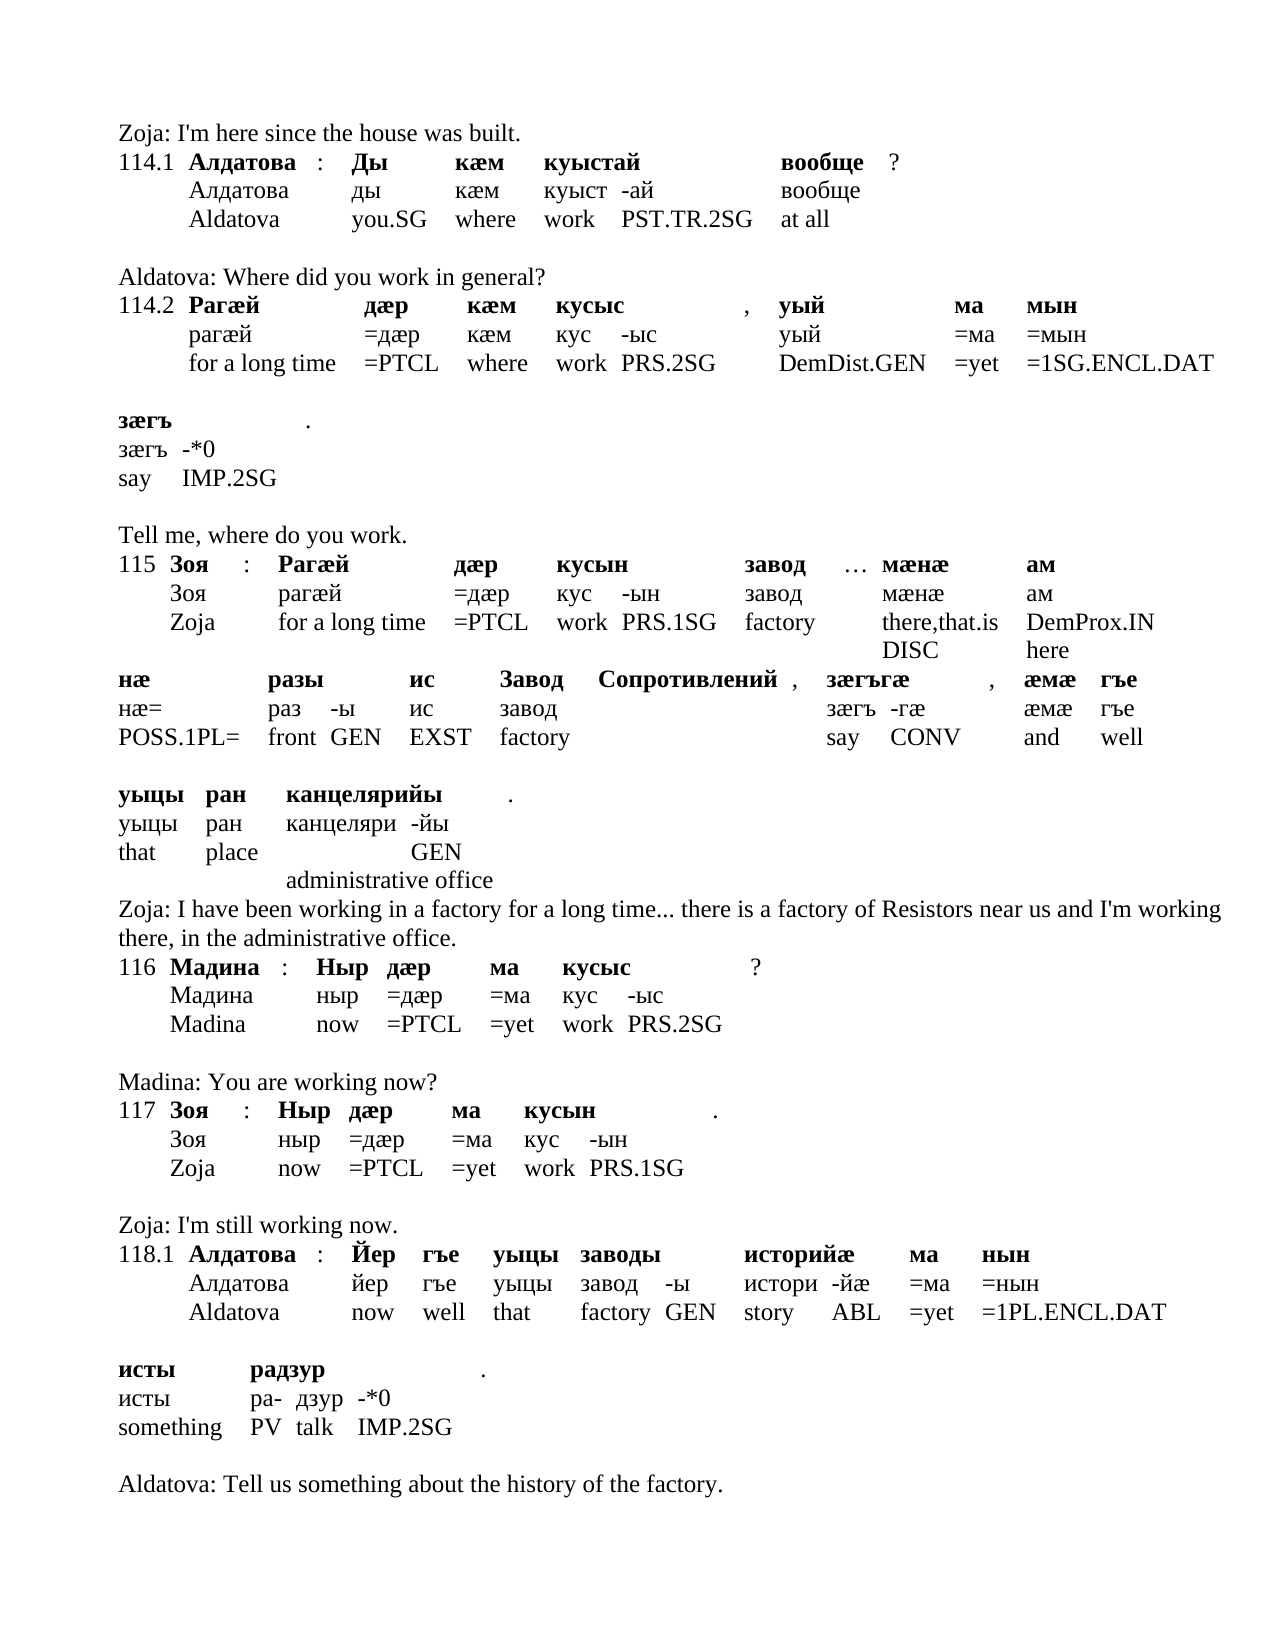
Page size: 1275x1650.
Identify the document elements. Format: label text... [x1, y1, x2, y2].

text Зоя [169, 549, 229, 578]
text -гæ [890, 693, 961, 722]
text ABL [831, 1297, 882, 1326]
text GEN [330, 722, 382, 751]
text вообще [781, 147, 874, 176]
text and [1023, 722, 1073, 751]
text æмæ [1023, 693, 1073, 722]
text ис [409, 664, 486, 693]
text here [1026, 636, 1169, 664]
text EXST [409, 722, 472, 751]
text IMP.2SG [182, 463, 277, 492]
text Zoja [169, 607, 215, 636]
text ма [451, 1096, 510, 1124]
text кус [562, 981, 613, 1009]
text front [268, 722, 316, 751]
text æмæ [1023, 664, 1087, 693]
text Zoja: I'm still working now. [118, 1211, 1249, 1239]
text work [524, 1153, 575, 1182]
text вообще [781, 176, 861, 204]
text =ма [489, 981, 534, 1009]
text мын [1026, 291, 1228, 319]
text -*0 [357, 1383, 453, 1412]
text =1PL.ENCL.DAT [982, 1297, 1167, 1326]
text =ма [909, 1268, 954, 1297]
text ис [409, 693, 472, 722]
text well [422, 1297, 465, 1326]
text : [317, 147, 338, 176]
text =ма [451, 1124, 496, 1153]
text =yet [954, 348, 999, 377]
text say [118, 463, 168, 492]
text Завод [499, 664, 584, 693]
text something [118, 1412, 222, 1441]
text DemDist.GEN [778, 348, 926, 377]
text DemProx.IN [1026, 607, 1155, 636]
text =PTCL [453, 607, 529, 636]
text ран [205, 808, 258, 837]
text for a long time [188, 348, 336, 377]
text истори [744, 1268, 818, 1297]
text кус [556, 578, 608, 607]
text 115 [118, 549, 156, 578]
text work [562, 1009, 613, 1038]
text кус [556, 319, 607, 348]
text 116 [118, 952, 156, 981]
text Madina [169, 1009, 253, 1038]
text завод [744, 549, 829, 578]
text завод [744, 578, 815, 607]
text Aldatova [188, 1297, 289, 1326]
text кæм [455, 176, 516, 204]
text -ын [589, 1124, 684, 1153]
text зæгъ [118, 434, 168, 463]
text кусыс [556, 291, 730, 319]
text PRS.2SG [627, 1009, 722, 1038]
text ? [750, 952, 771, 981]
text Йер [351, 1239, 408, 1268]
text =yet [489, 1009, 534, 1038]
text . [507, 779, 528, 808]
text кæм [467, 319, 528, 348]
text PRS.2SG [621, 348, 716, 377]
text for a long time [278, 607, 426, 636]
text Zoja: I'm here since the house was built. [118, 118, 1249, 147]
text разы [268, 664, 395, 693]
text CONV [890, 722, 961, 751]
text =PTCL [387, 1009, 462, 1038]
text . [712, 1096, 733, 1124]
text -ай [621, 176, 753, 204]
text , [792, 664, 813, 693]
text -ыс [627, 981, 722, 1009]
text =дæр [348, 1124, 424, 1153]
text уый [778, 291, 940, 319]
text зæгъ [118, 406, 291, 434]
text -ын [622, 578, 717, 607]
text -ыс [621, 319, 716, 348]
text ма [489, 952, 548, 981]
text that [493, 1297, 552, 1326]
text уыцы [118, 779, 192, 808]
text Aldatova [188, 204, 289, 233]
text Алдатова [188, 1268, 289, 1297]
text that [118, 837, 178, 866]
text канцеляри [286, 808, 397, 837]
text ? [888, 147, 909, 176]
text where [467, 348, 528, 377]
text : [317, 1239, 338, 1268]
text -ы [330, 693, 382, 722]
text now [278, 1153, 321, 1182]
text ам [1026, 578, 1155, 607]
text Ныр [278, 1096, 335, 1124]
text дæр [453, 549, 543, 578]
text Ныр [316, 952, 373, 981]
text Рагæй [278, 549, 440, 578]
text Zoja: I have been working in a factory for a long time... there is a factory of Resistors near us and I'm working there, in the administrative office. [118, 894, 1249, 952]
text factory [744, 607, 815, 636]
text ран [205, 779, 272, 808]
text place [205, 837, 258, 866]
text Зоя [169, 578, 215, 607]
text … [843, 549, 868, 578]
text =yet [451, 1153, 496, 1182]
text =yet [909, 1297, 954, 1326]
text гъе [1100, 693, 1143, 722]
text Зоя [169, 1096, 229, 1124]
text Tell me, where do you work. [118, 521, 1249, 549]
text историйæ [744, 1239, 895, 1268]
text ма [909, 1239, 968, 1268]
text дæр [364, 291, 453, 319]
text ра- [250, 1383, 282, 1412]
text гъе [1100, 664, 1157, 693]
text work [544, 204, 607, 233]
text administrative office [286, 866, 493, 894]
text дзур [296, 1383, 343, 1412]
text -ы [665, 1268, 716, 1297]
text =мын [1026, 319, 1214, 348]
text : [243, 1096, 264, 1124]
text Ды [351, 147, 441, 176]
text : [281, 952, 302, 981]
text PST.TR.2SG [621, 204, 753, 233]
text нæ= [118, 693, 240, 722]
text =1SG.ENCL.DAT [1026, 348, 1214, 377]
text мæнæ [882, 549, 1012, 578]
text talk [296, 1412, 343, 1441]
text Aldatova: Where did you work in general? [118, 262, 1249, 291]
text Алдатова [188, 176, 289, 204]
text рагæй [278, 578, 426, 607]
text say [826, 722, 876, 751]
text канцелярийы [286, 779, 493, 808]
text ныр [316, 981, 359, 1009]
text you.SG [351, 204, 427, 233]
text there,that.is [882, 607, 999, 636]
text well [1100, 722, 1143, 751]
text . [305, 406, 326, 434]
text Зоя [169, 1124, 215, 1153]
text 114.1 [118, 147, 174, 176]
text 114.2 [118, 291, 174, 319]
text дæр [387, 952, 476, 981]
text =нын [982, 1268, 1167, 1297]
text , [989, 664, 1010, 693]
text куыст [544, 176, 607, 204]
text мæнæ [882, 578, 999, 607]
text дæр [348, 1096, 438, 1124]
text : [243, 549, 264, 578]
text factory [499, 722, 570, 751]
text ма [954, 291, 1013, 319]
text =дæр [387, 981, 462, 1009]
text уый [778, 319, 926, 348]
text зæгъ [826, 693, 876, 722]
text гъе [422, 1239, 479, 1268]
text Алдатова [188, 1239, 303, 1268]
text -йæ [831, 1268, 882, 1297]
text кæм [467, 291, 542, 319]
text =PTCL [364, 348, 439, 377]
text кусын [556, 549, 731, 578]
text =PTCL [348, 1153, 424, 1182]
text now [351, 1297, 394, 1326]
text нæ [118, 664, 254, 693]
text now [316, 1009, 359, 1038]
text йер [351, 1268, 394, 1297]
text нын [982, 1239, 1181, 1268]
text work [556, 348, 607, 377]
text GEN [665, 1297, 716, 1326]
text IMP.2SG [357, 1412, 453, 1441]
text work [556, 607, 608, 636]
text кусын [524, 1096, 698, 1124]
text -йы [411, 808, 462, 837]
text . [480, 1354, 501, 1383]
text завод [580, 1268, 651, 1297]
text уыцы [118, 808, 178, 837]
text -*0 [182, 434, 277, 463]
text PV [250, 1412, 282, 1441]
text Сопротивлений [598, 664, 778, 693]
text Мадина [169, 981, 253, 1009]
text исты [118, 1354, 236, 1383]
text =дæр [364, 319, 439, 348]
text GEN [411, 837, 462, 866]
text where [455, 204, 516, 233]
text =дæр [453, 578, 529, 607]
text 117 [118, 1096, 156, 1124]
text кус [524, 1124, 575, 1153]
text PRS.1SG [622, 607, 717, 636]
text ам [1026, 549, 1169, 578]
text гъе [422, 1268, 465, 1297]
text зæгъгæ [826, 664, 975, 693]
text , [744, 291, 765, 319]
text радзур [250, 1354, 466, 1383]
text Madina: You are working now? [118, 1067, 1249, 1096]
text куыстай [544, 147, 767, 176]
text ныр [278, 1124, 321, 1153]
text Мадина [169, 952, 267, 981]
text раз [268, 693, 316, 722]
text Aldatova: Tell us something about the history of the factory. [118, 1469, 1249, 1498]
text Zoja [169, 1153, 215, 1182]
text 118.1 [118, 1239, 174, 1268]
text PRS.1SG [589, 1153, 684, 1182]
text at all [781, 204, 861, 233]
text DISC [882, 636, 1012, 664]
text завод [499, 693, 570, 722]
text =ма [954, 319, 999, 348]
text Рагæй [188, 291, 350, 319]
text исты [118, 1383, 222, 1412]
text уыцы [493, 1239, 566, 1268]
text кæм [455, 147, 530, 176]
text кусыс [562, 952, 736, 981]
text factory [580, 1297, 651, 1326]
text ды [351, 176, 427, 204]
text уыцы [493, 1268, 552, 1297]
text заводы [580, 1239, 730, 1268]
text POSS.1PL= [118, 722, 240, 751]
text рагæй [188, 319, 336, 348]
text story [744, 1297, 818, 1326]
text Алдатова [188, 147, 303, 176]
